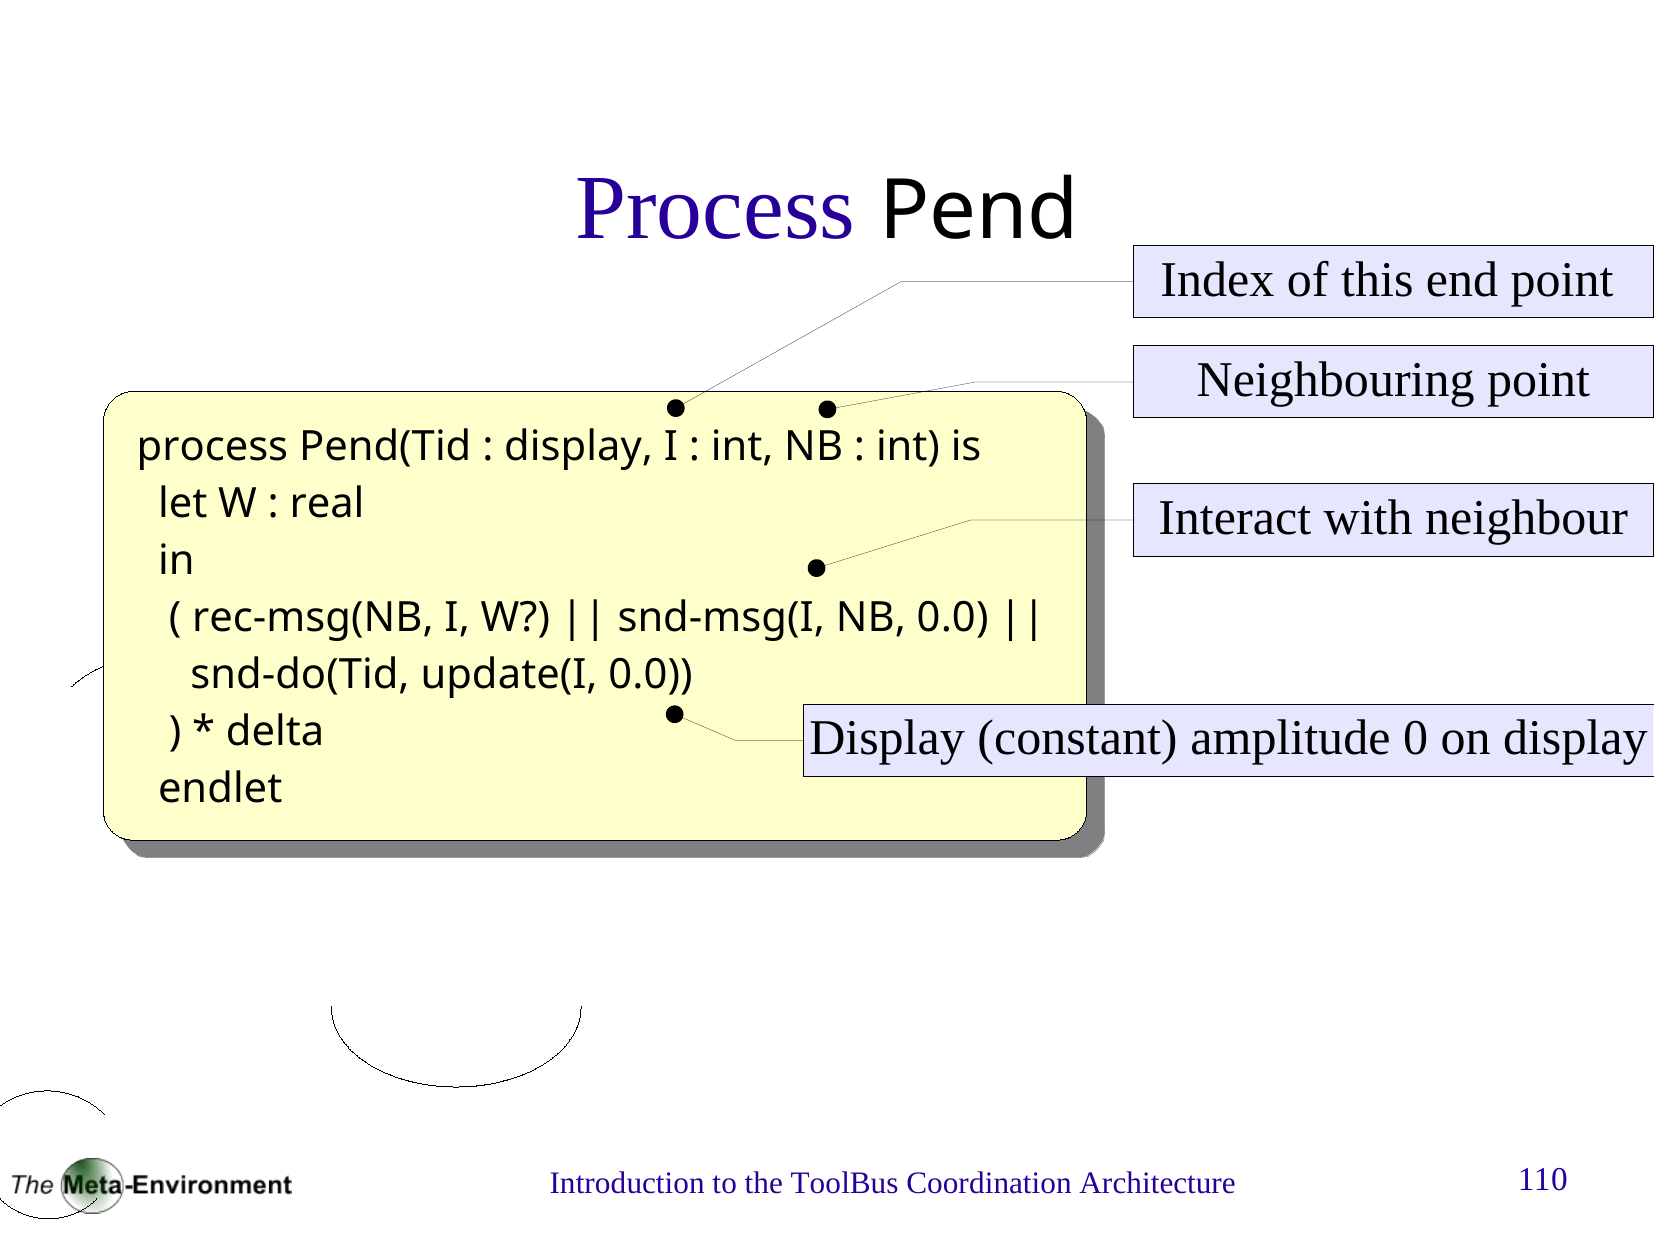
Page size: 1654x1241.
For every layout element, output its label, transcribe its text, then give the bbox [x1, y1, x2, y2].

text_box process Pend(Tid : display, I : int, NB : int) is let W : real in ( rec-msg(NB, I, W?) || snd-msg(I, NB, 0.0) || snd-do(Tid, update(I, 0.0)) ) * delta endlet [136, 415, 1099, 824]
text_box [103, 391, 1086, 841]
text_box Display (constant) amplitude 0 on display [803, 704, 1654, 777]
picture [12, 1158, 292, 1214]
title Process Pend [121, 102, 1534, 311]
text_box Neighbouring point [1133, 345, 1654, 418]
text_box Index of this end point [1133, 245, 1654, 318]
text_box Interact with neighbour [1133, 483, 1654, 557]
